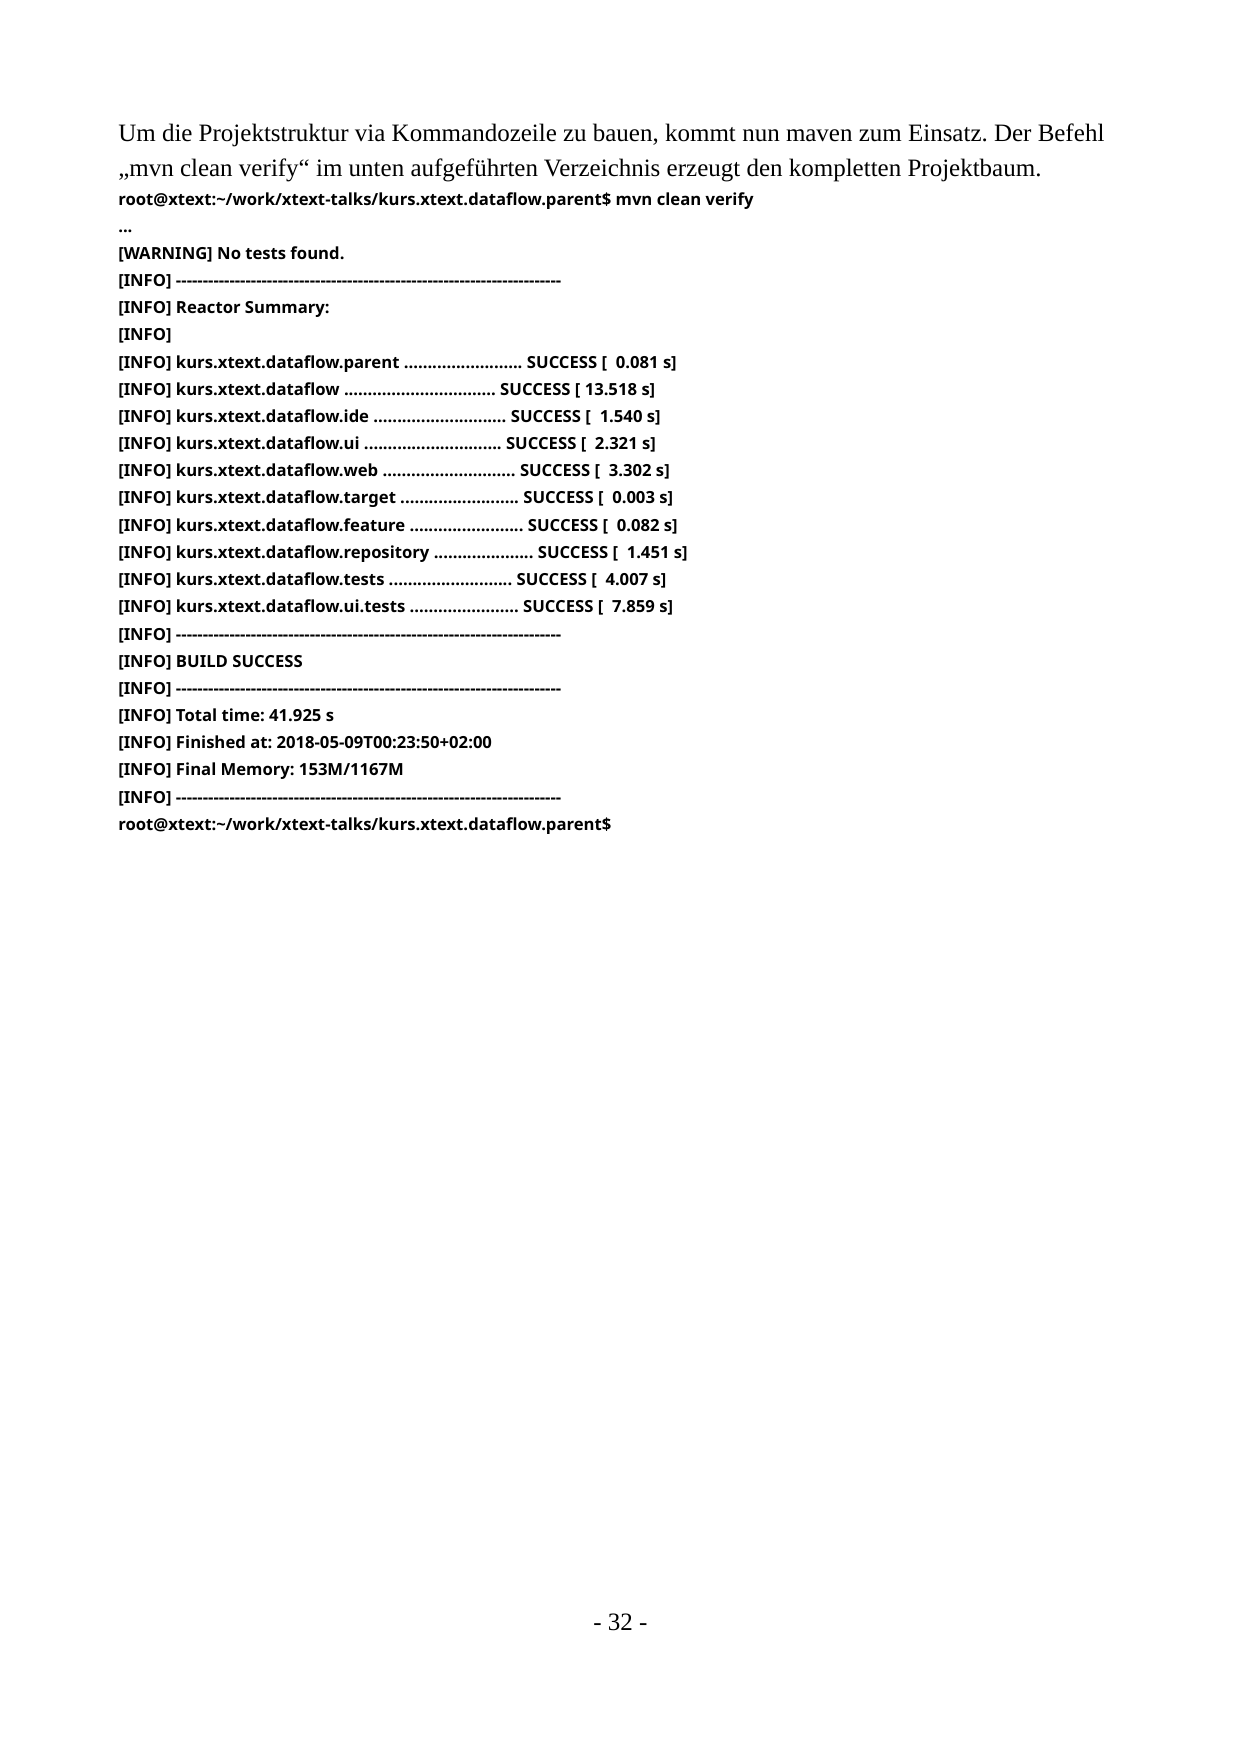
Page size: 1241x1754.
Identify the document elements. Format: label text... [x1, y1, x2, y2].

text [INFO] ------------------------------------------------------------------------ [118, 269, 1122, 291]
text [INFO] kurs.xtext.dataflow.feature ........................ SUCCESS [ 0.082 s] [118, 513, 1122, 536]
text Um die Projektstruktur via Kommandozeile zu bauen, kommt nun maven zum Einsatz. Der Befehl „mvn clean verify“ im unten aufgeführten Verzeichnis erzeugt den kompletten Projektbaum. [118, 118, 1122, 181]
text [INFO] kurs.xtext.dataflow.web ............................ SUCCESS [ 3.302 s] [118, 459, 1122, 482]
text [INFO] BUILD SUCCESS [118, 649, 1122, 672]
text root@xtext:~/work/xtext-talks/kurs.xtext.dataflow.parent$ mvn clean verify [118, 187, 1122, 210]
text [INFO] kurs.xtext.dataflow.ui.tests ....................... SUCCESS [ 7.859 s] [118, 595, 1122, 618]
text [INFO] Total time: 41.925 s [118, 704, 1122, 726]
text [WARNING] No tests found. [118, 241, 1122, 264]
text ... [118, 214, 1122, 237]
text [INFO] kurs.xtext.dataflow ................................ SUCCESS [ 13.518 s] [118, 377, 1122, 400]
text [INFO] kurs.xtext.dataflow.tests .......................... SUCCESS [ 4.007 s] [118, 568, 1122, 590]
text [INFO] Reactor Summary: [118, 296, 1122, 318]
text [INFO] kurs.xtext.dataflow.target ......................... SUCCESS [ 0.003 s] [118, 486, 1122, 509]
text [INFO] ------------------------------------------------------------------------ [118, 785, 1122, 808]
text [INFO] Finished at: 2018-05-09T00:23:50+02:00 [118, 731, 1122, 753]
text [INFO] Final Memory: 153M/1167M [118, 758, 1122, 781]
text [INFO] kurs.xtext.dataflow.repository ..................... SUCCESS [ 1.451 s] [118, 541, 1122, 563]
text [INFO] [118, 323, 1122, 346]
text root@xtext:~/work/xtext-talks/kurs.xtext.dataflow.parent$ [118, 812, 1122, 835]
text [INFO] ------------------------------------------------------------------------ [118, 676, 1122, 699]
text [INFO] kurs.xtext.dataflow.ide ............................ SUCCESS [ 1.540 s] [118, 404, 1122, 427]
text [INFO] kurs.xtext.dataflow.ui ............................. SUCCESS [ 2.321 s] [118, 432, 1122, 454]
text [INFO] kurs.xtext.dataflow.parent ......................... SUCCESS [ 0.081 s] [118, 350, 1122, 373]
text [INFO] ------------------------------------------------------------------------ [118, 622, 1122, 645]
